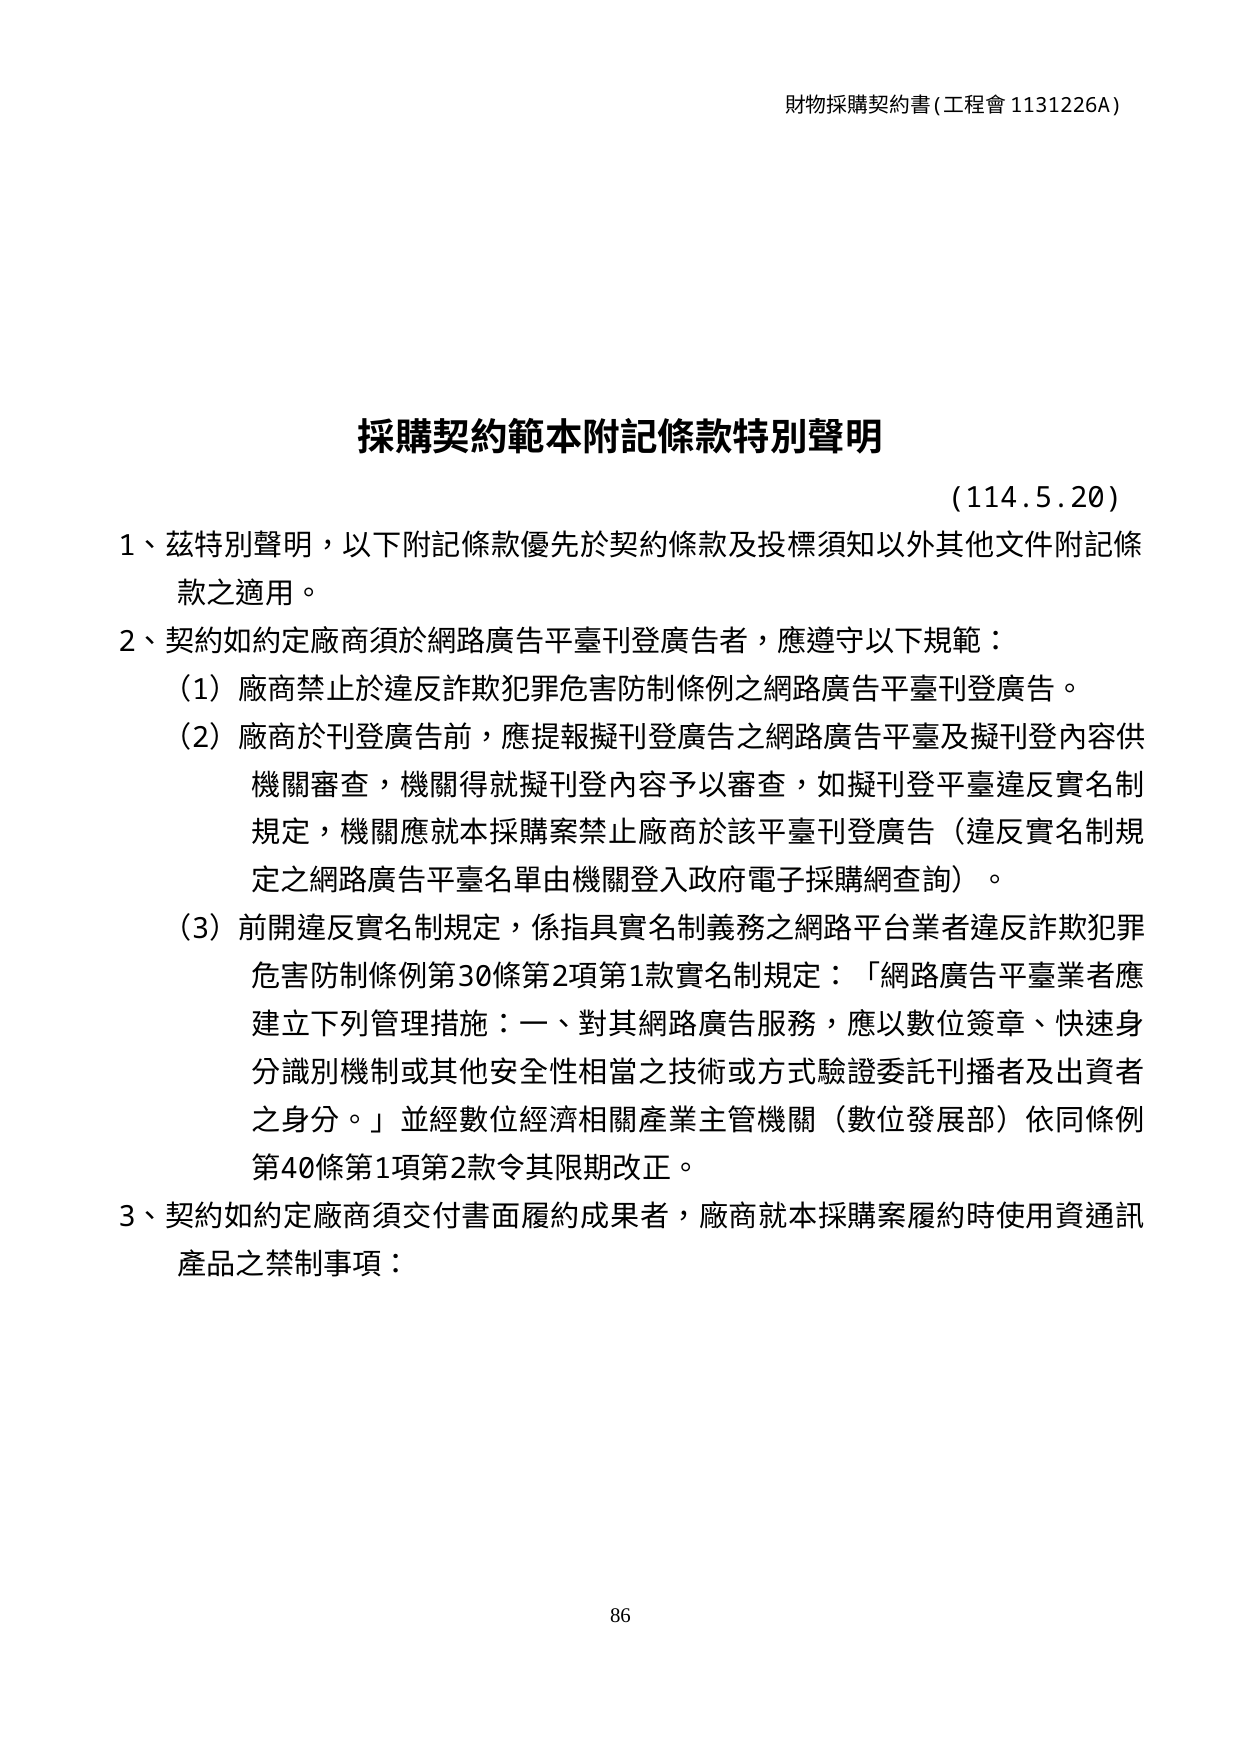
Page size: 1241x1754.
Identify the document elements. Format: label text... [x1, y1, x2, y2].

list 契約如約定廠商須交付書面履約成果者，廠商就本採購案履約時使用資通訊產品之禁制事項： [118, 1188, 1146, 1284]
list 茲特別聲明，以下附記條款優先於契約條款及投標須知以外其他文件附記條款之適用。 [118, 517, 1146, 613]
text (114.5.20) [118, 454, 1122, 517]
list 廠商於刊登廣告前，應提報擬刊登廣告之網路廣告平臺及擬刊登內容供機關審查，機關得就擬刊登內容予以審查，如擬刊登平臺違反實名制規定，機關應就本採購案禁止廠商於該平臺刊登廣告（違反實名制規定之網路廣告平臺名單由機關登入政府電子採購網查詢）。 [162, 709, 1146, 900]
list 廠商禁止於違反詐欺犯罪危害防制條例之網路廣告平臺刊登廣告。 [162, 661, 1146, 709]
list 契約如約定廠商須於網路廣告平臺刊登廣告者，應遵守以下規範： [118, 613, 1146, 661]
list 前開違反實名制規定，係指具實名制義務之網路平台業者違反詐欺犯罪危害防制條例第30條第2項第1款實名制規定：「網路廣告平臺業者應建立下列管理措施：一、對其網路廣告服務，應以數位簽章、快速身分識別機制或其他安全性相當之技術或方式驗證委託刊播者及出資者之身分。」並經數位經濟相關產業主管機關（數位發展部）依同條例第40條第1項第2款令其限期改正。 [162, 900, 1146, 1188]
text 採購契約範本附記條款特別聲明 [118, 392, 1122, 454]
